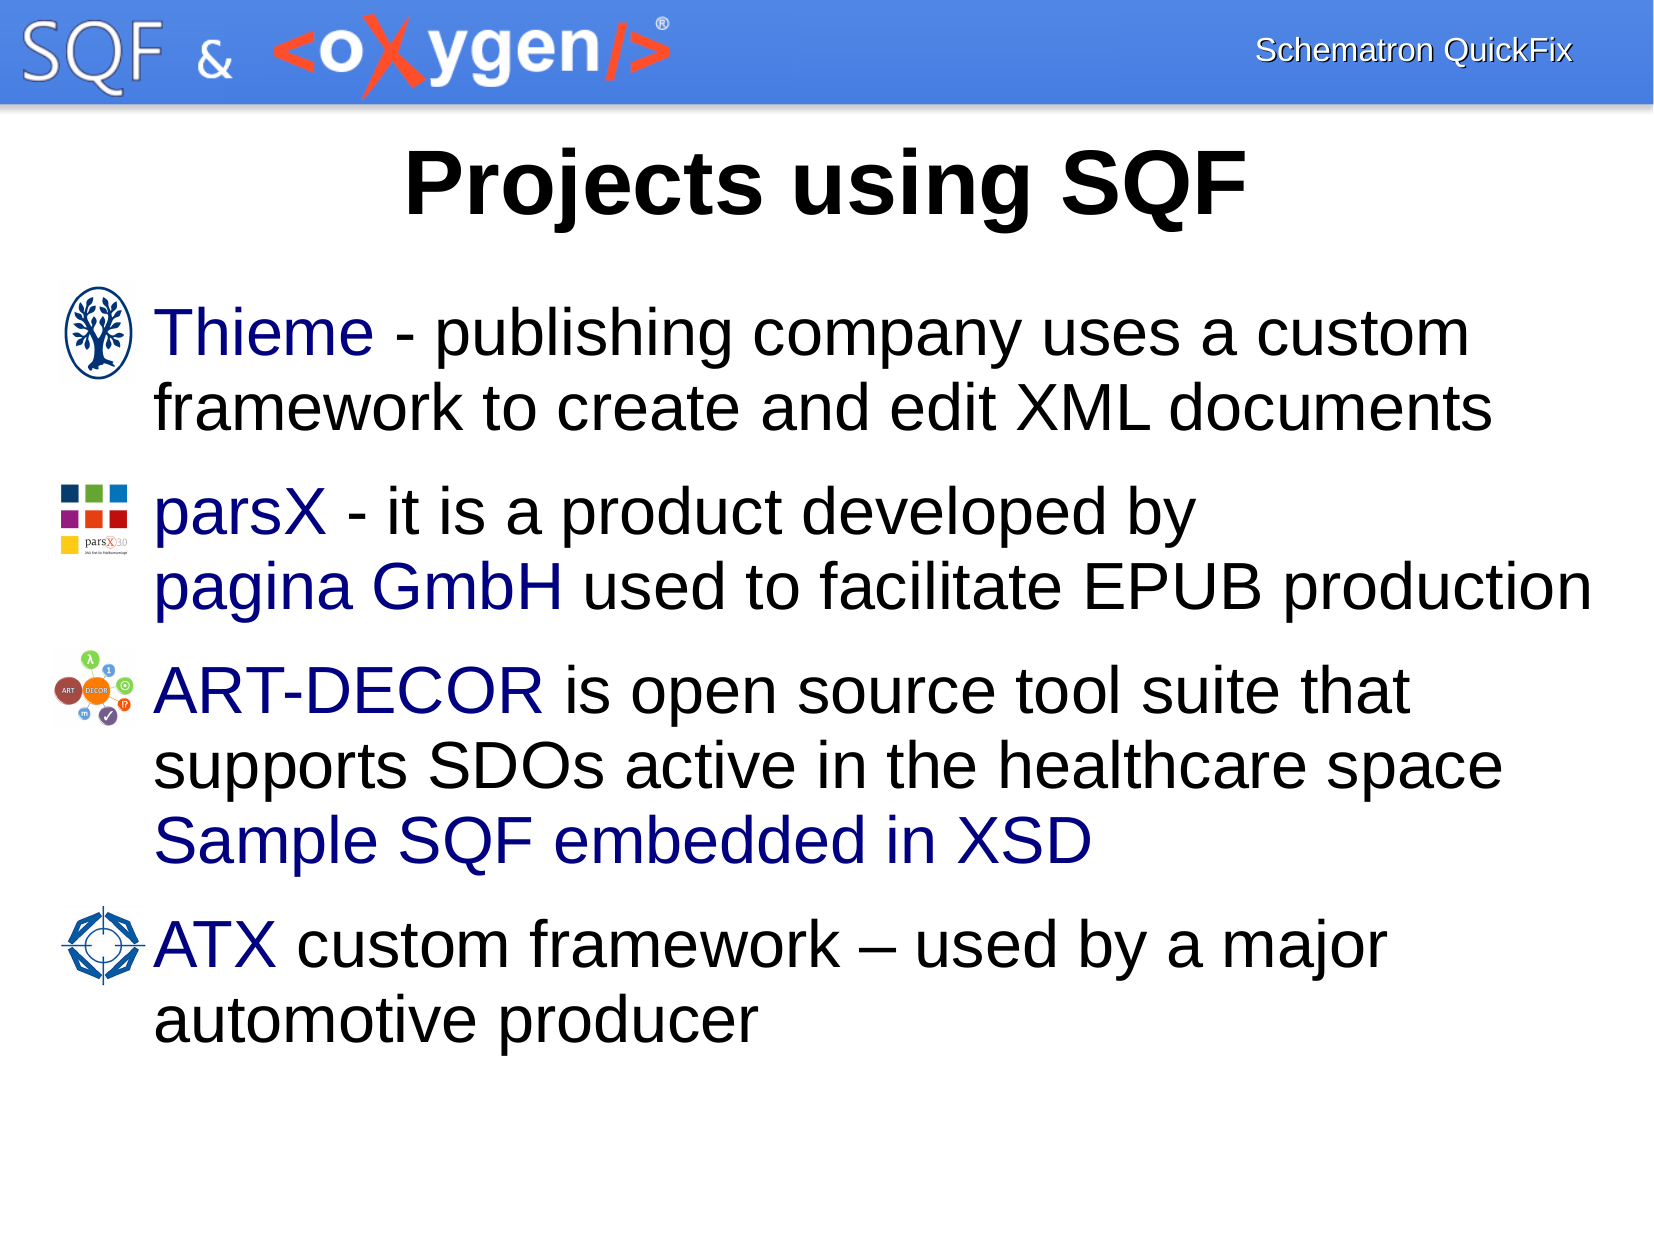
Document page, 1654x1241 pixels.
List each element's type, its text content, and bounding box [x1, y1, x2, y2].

picture [59, 279, 136, 384]
picture [0, 0, 1654, 118]
picture [61, 905, 148, 987]
picture [53, 649, 135, 727]
list Thieme - publishing company uses a custom framework to create and edit XML documents parsX - it is a product developed by pagina GmbH used to facilitate EPUB production ART-DECOR is open source tool suite that supports SDOs active in the healthcare space Sample SQF embedded in XSD ATX custom framework – used by a major automotive producer [82, 295, 1625, 1228]
title Projects using SQF [82, 78, 1571, 287]
picture [59, 484, 130, 556]
